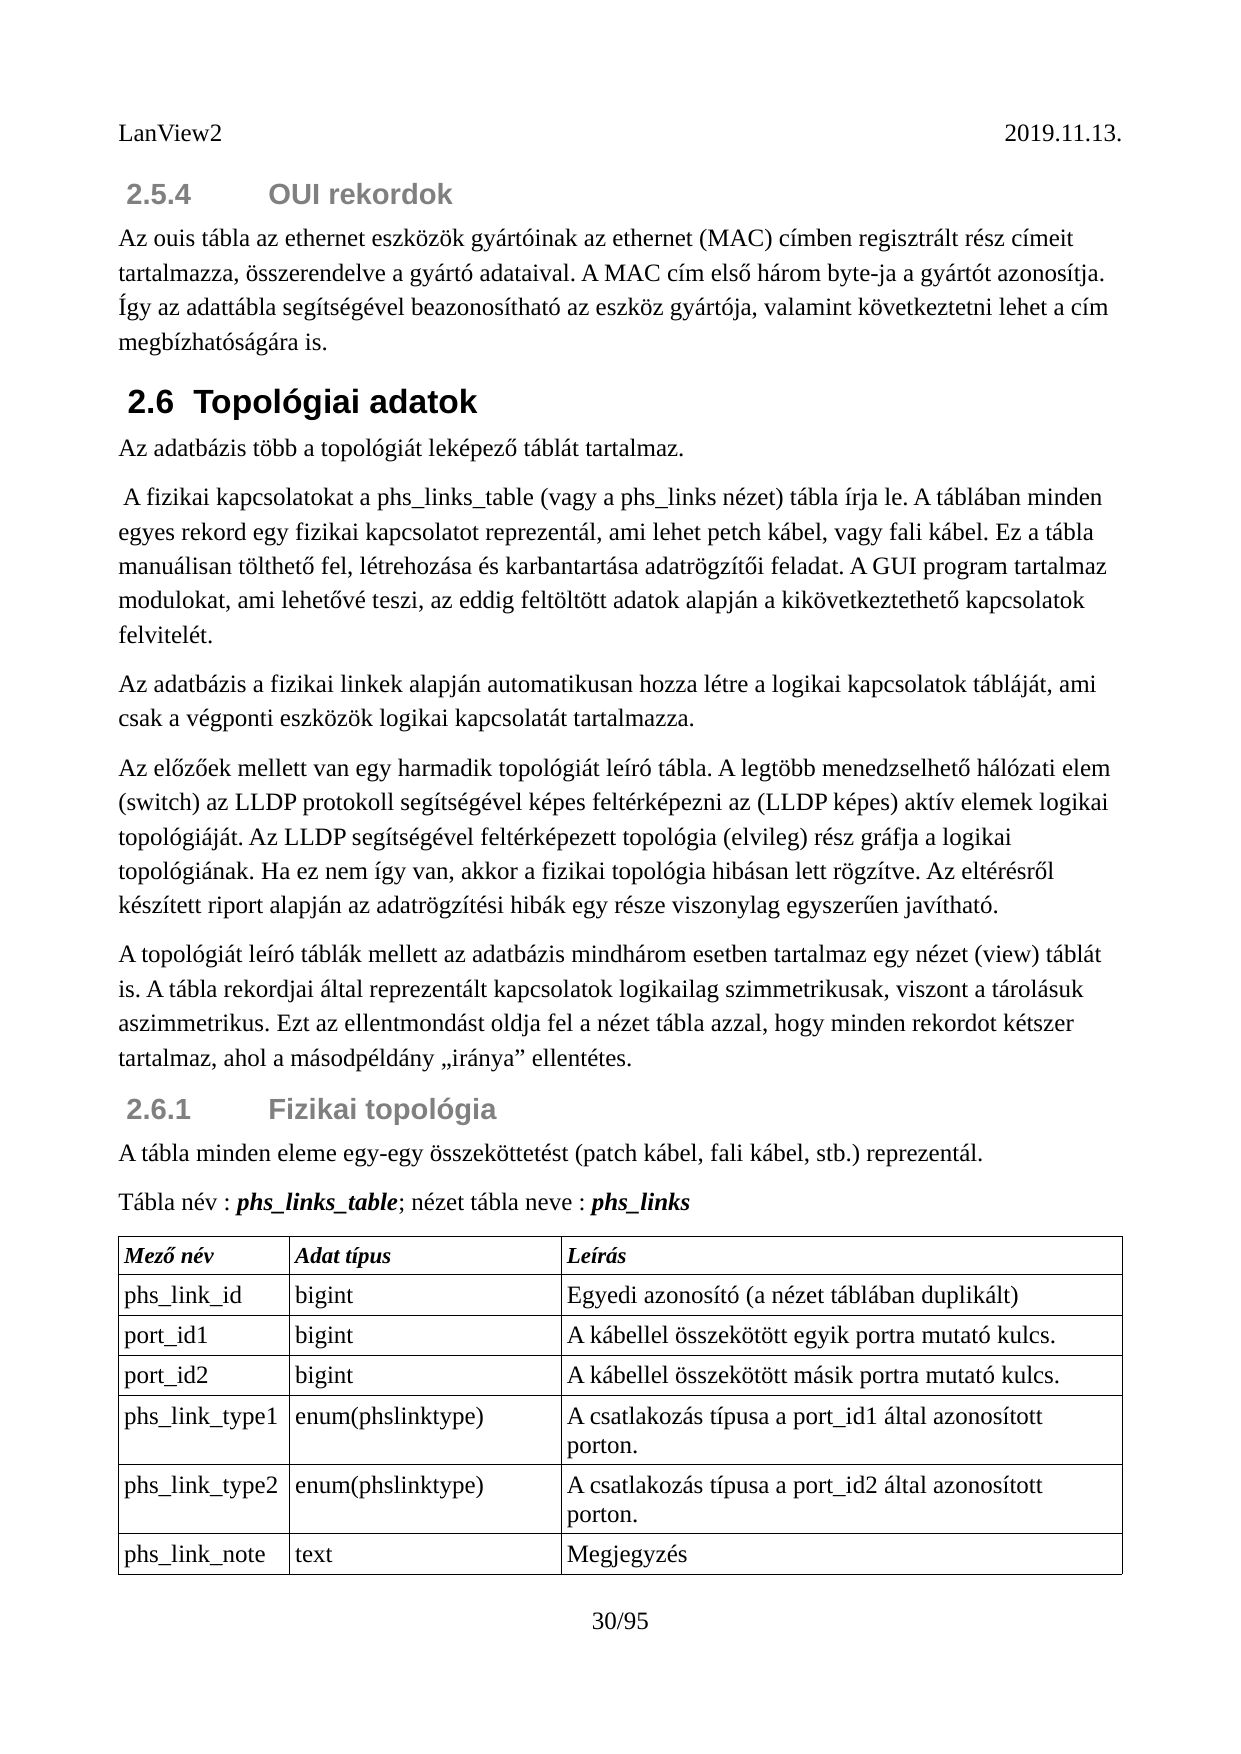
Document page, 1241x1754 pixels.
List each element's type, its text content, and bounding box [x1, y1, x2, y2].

subtitle Fizikai topológia [118, 1092, 1122, 1126]
text Az adatbázis több a topológiát leképező táblát tartalmaz. [118, 433, 1122, 462]
table_cell enum(phslinktype) [290, 1465, 561, 1533]
table_header Adat típus [290, 1237, 561, 1274]
text A fizikai kapcsolatokat a phs_links_table (vagy a phs_links nézet) tábla írja le. A táblában minden egyes rekord egy fizikai kapcsolatot reprezentál, ami lehet petch kábel, vagy fali kábel. Ez a tábla manuálisan tölthető fel, létrehozása és karbantartása adatrögzítői feladat. A GUI program tartalmaz modulokat, ami lehetővé teszi, az eddig feltöltött adatok alapján a kikövetkeztethető kapcsolatok felvitelét. [118, 482, 1122, 649]
text Tábla név : phs_links_table; nézet tábla neve : phs_links [118, 1187, 1122, 1216]
table_cell A kábellel összekötött másik portra mutató kulcs. [562, 1356, 1122, 1395]
text Az adatbázis a fizikai linkek alapján automatikusan hozza létre a logikai kapcsolatok tábláját, ami csak a végponti eszközök logikai kapcsolatát tartalmazza. [118, 669, 1122, 732]
table_cell enum(phslinktype) [290, 1396, 561, 1464]
text A topológiát leíró táblák mellett az adatbázis mindhárom esetben tartalmaz egy nézet (view) táblát is. A tábla rekordjai által reprezentált kapcsolatok logikailag szimmetrikusak, viszont a tárolásuk aszimmetrikus. Ezt az ellentmondást oldja fel a nézet tábla azzal, hogy minden rekordot kétszer tartalmaz, ahol a másodpéldány „iránya” ellentétes. [118, 939, 1122, 1072]
table_cell bigint [290, 1356, 561, 1395]
table_cell phs_link_type2 [119, 1465, 289, 1533]
table_cell phs_link_note [119, 1534, 289, 1573]
table_cell phs_link_id [119, 1275, 289, 1314]
table_header Mező név [119, 1237, 289, 1274]
table_cell A csatlakozás típusa a port_id2 által azonosított porton. [562, 1465, 1122, 1533]
table_header Leírás [562, 1237, 1122, 1274]
table_cell bigint [290, 1275, 561, 1314]
text A tábla minden eleme egy-egy összeköttetést (patch kábel, fali kábel, stb.) reprezentál. [118, 1138, 1122, 1167]
table_cell A kábellel összekötött egyik portra mutató kulcs. [562, 1316, 1122, 1355]
table_cell port_id1 [119, 1316, 289, 1355]
subtitle Topológiai adatok [118, 382, 1122, 421]
table_cell port_id2 [119, 1356, 289, 1395]
table_cell text [290, 1534, 561, 1573]
text Az előzőek mellett van egy harmadik topológiát leíró tábla. A legtöbb menedzselhető hálózati elem (switch) az LLDP protokoll segítségével képes feltérképezni az (LLDP képes) aktív elemek logikai topológiáját. Az LLDP segítségével feltérképezett topológia (elvileg) rész gráfja a logikai topológiának. Ha ez nem így van, akkor a fizikai topológia hibásan lett rögzítve. Az eltérésről készített riport alapján az adatrögzítési hibák egy része viszonylag egyszerűen javítható. [118, 753, 1122, 919]
table_cell A csatlakozás típusa a port_id1 által azonosított porton. [562, 1396, 1122, 1464]
text Az ouis tábla az ethernet eszközök gyártóinak az ethernet (MAC) címben regisztrált rész címeit tartalmazza, összerendelve a gyártó adataival. A MAC cím első három byte-ja a gyártót azonosítja. Így az adattábla segítségével beazonosítható az eszköz gyártója, valamint következtetni lehet a cím megbízhatóságára is. [118, 223, 1122, 355]
table_cell phs_link_type1 [119, 1396, 289, 1464]
subtitle OUI rekordok [118, 177, 1122, 211]
table_cell Megjegyzés [562, 1534, 1122, 1573]
table_cell bigint [290, 1316, 561, 1355]
table_cell Egyedi azonosító (a nézet táblában duplikált) [562, 1275, 1122, 1314]
